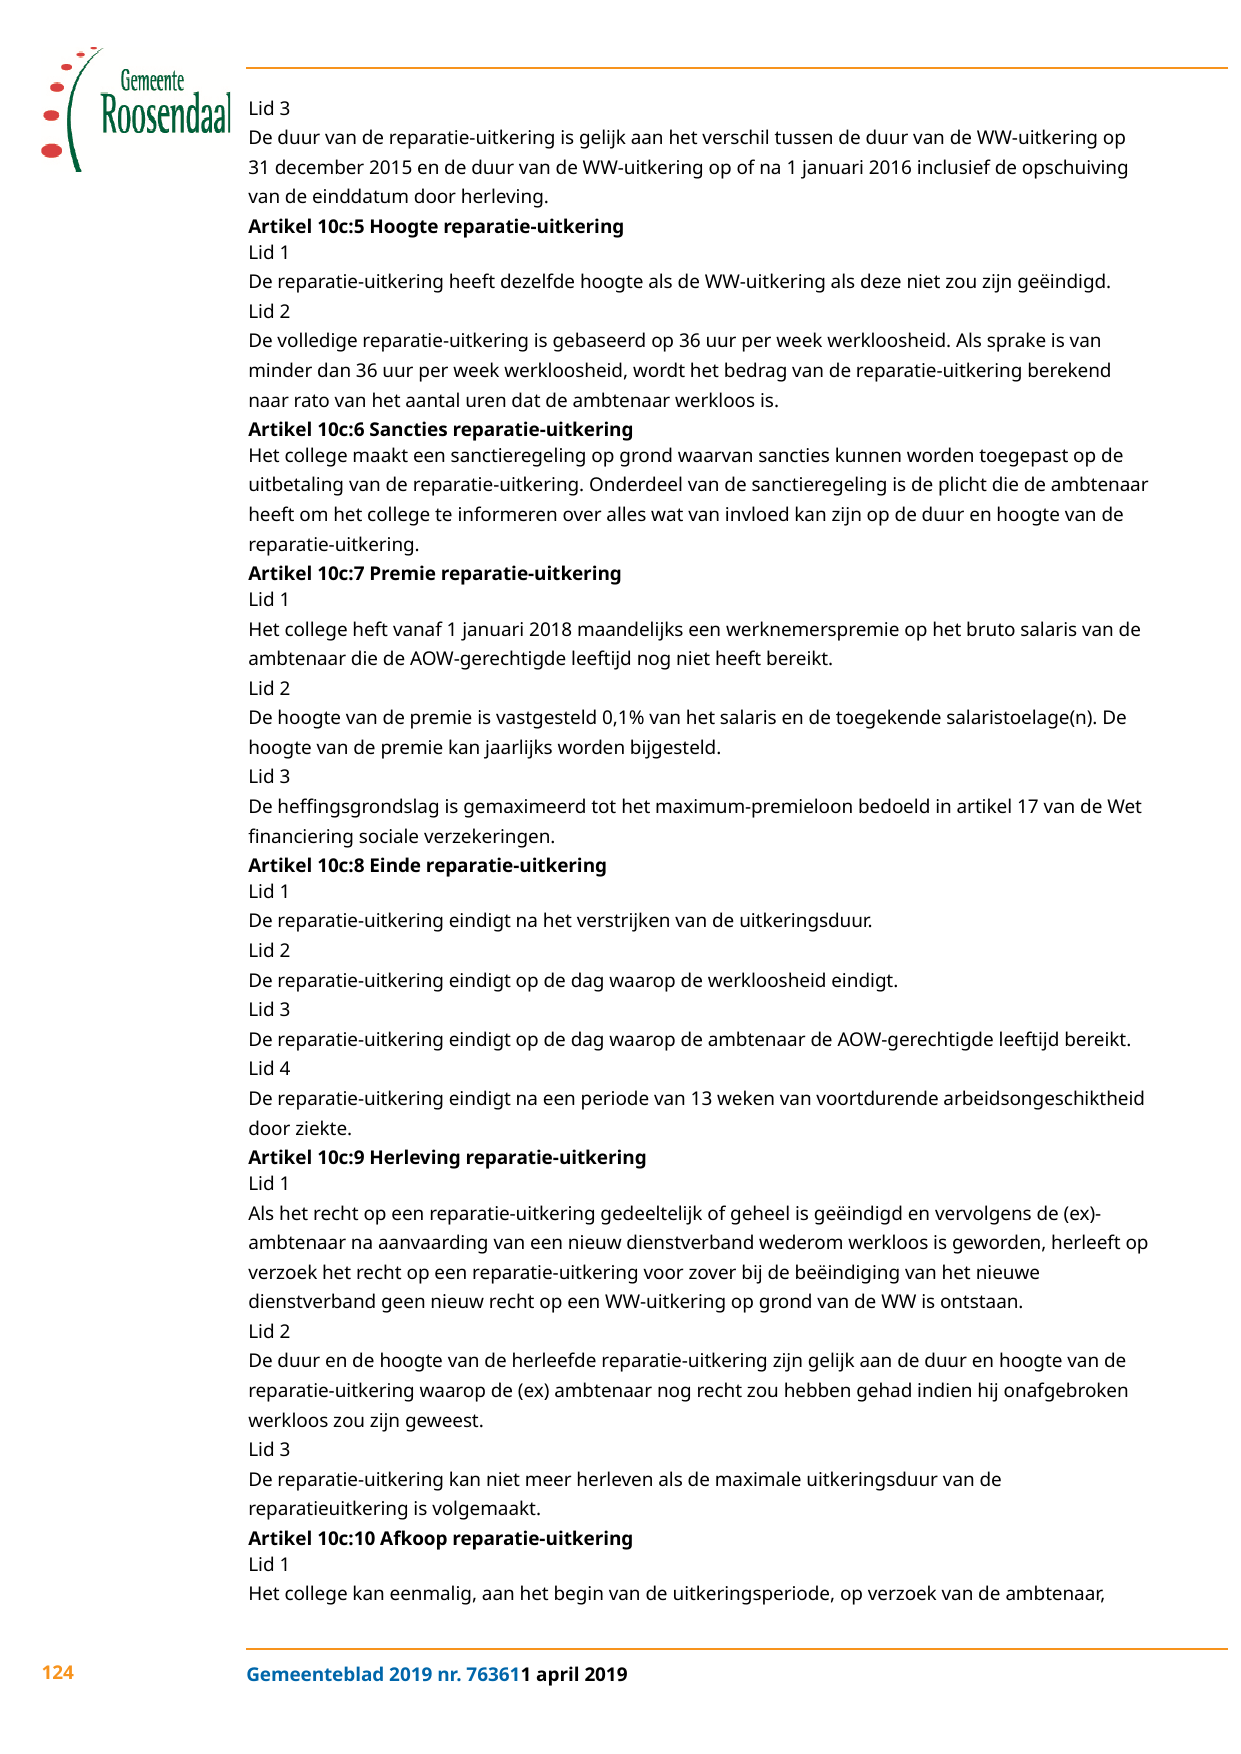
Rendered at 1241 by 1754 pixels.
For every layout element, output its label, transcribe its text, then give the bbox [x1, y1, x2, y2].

text Lid 2 [248, 937, 1152, 963]
text Lid 4 [248, 1056, 1152, 1081]
text De volledige reparatie-uitkering is gebaseerd op 36 uur per week werkloosheid. Als sprake is van minder dan 36 uur per week werkloosheid, wordt het bedrag van de reparatie-uitkering berekend naar rato van het aantal uren dat de ambtenaar werkloos is. [248, 328, 1152, 412]
text Artikel 10c:9 Herleving reparatie-uitkering [248, 1144, 1152, 1170]
text Artikel 10c:6 Sancties reparatie-uitkering [248, 416, 1152, 442]
text Lid 3 [248, 95, 1152, 121]
text De heffingsgrondslag is gemaximeerd tot het maximum-premieloon bedoeld in artikel 17 van de Wet financiering sociale verzekeringen. [248, 793, 1152, 848]
text De reparatie-uitkering kan niet meer herleven als de maximale uitkeringsduur van de reparatieuitkering is volgemaakt. [248, 1466, 1152, 1521]
text Als het recht op een reparatie-uitkering gedeeltelijk of geheel is geëindigd en vervolgens de (ex)- ambtenaar na aanvaarding van een nieuw dienstverband wederom werkloos is geworden, herleeft op verzoek het recht op een reparatie-uitkering voor zover bij de beëindiging van het nieuwe dienstverband geen nieuw recht op een WW-uitkering op grond van de WW is ontstaan. [248, 1200, 1152, 1314]
text De duur en de hoogte van de herleefde reparatie-uitkering zijn gelijk aan de duur en hoogte van de reparatie-uitkering waarop de (ex) ambtenaar nog recht zou hebben gehad indien hij onafgebroken werkloos zou zijn geweest. [248, 1348, 1152, 1432]
text Lid 2 [248, 675, 1152, 701]
text Artikel 10c:8 Einde reparatie-uitkering [248, 852, 1152, 878]
text Lid 1 [248, 878, 1152, 904]
text De reparatie-uitkering eindigt op de dag waarop de werkloosheid eindigt. [248, 967, 1152, 993]
text Het college maakt een sanctieregeling op grond waarvan sancties kunnen worden toegepast op de uitbetaling van de reparatie-uitkering. Onderdeel van de sanctieregeling is de plicht die de ambtenaar heeft om het college te informeren over alles wat van invloed kan zijn op de duur en hoogte van de reparatie-uitkering. [248, 442, 1152, 557]
text De duur van de reparatie-uitkering is gelijk aan het verschil tussen de duur van de WW-uitkering op 31 december 2015 en de duur van de WW-uitkering op of na 1 januari 2016 inclusief de opschuiving van de einddatum door herleving. [248, 124, 1152, 209]
text Lid 1 [248, 1170, 1152, 1196]
text De reparatie-uitkering eindigt op de dag waarop de ambtenaar de AOW-gerechtigde leeftijd bereikt. [248, 1026, 1152, 1052]
text Artikel 10c:10 Afkoop reparatie-uitkering [248, 1525, 1152, 1551]
text De hoogte van de premie is vastgesteld 0,1% van het salaris en de toegekende salaristoelage(n). De hoogte van de premie kan jaarlijks worden bijgesteld. [248, 704, 1152, 760]
text Lid 1 [248, 239, 1152, 264]
text Lid 1 [248, 1551, 1152, 1577]
text De reparatie-uitkering eindigt na een periode van 13 weken van voortdurende arbeidsongeschiktheid door ziekte. [248, 1085, 1152, 1141]
text Lid 3 [248, 764, 1152, 789]
text Artikel 10c:5 Hoogte reparatie-uitkering [248, 213, 1152, 239]
text Lid 2 [248, 1318, 1152, 1344]
text Het college kan eenmalig, aan het begin van de uitkeringsperiode, op verzoek van de ambtenaar, [248, 1580, 1152, 1606]
text Het college heft vanaf 1 januari 2018 maandelijks een werknemerspremie op het bruto salaris van de ambtenaar die de AOW-gerechtigde leeftijd nog niet heeft bereikt. [248, 616, 1152, 671]
text Lid 2 [248, 298, 1152, 324]
text Lid 3 [248, 1436, 1152, 1462]
text Artikel 10c:7 Premie reparatie-uitkering [248, 560, 1152, 586]
text De reparatie-uitkering heeft dezelfde hoogte als de WW-uitkering als deze niet zou zijn geëindigd. [248, 268, 1152, 294]
text Lid 3 [248, 996, 1152, 1022]
text De reparatie-uitkering eindigt na het verstrijken van de uitkeringsduur. [248, 908, 1152, 933]
picture [41, 47, 231, 172]
text Lid 1 [248, 586, 1152, 612]
